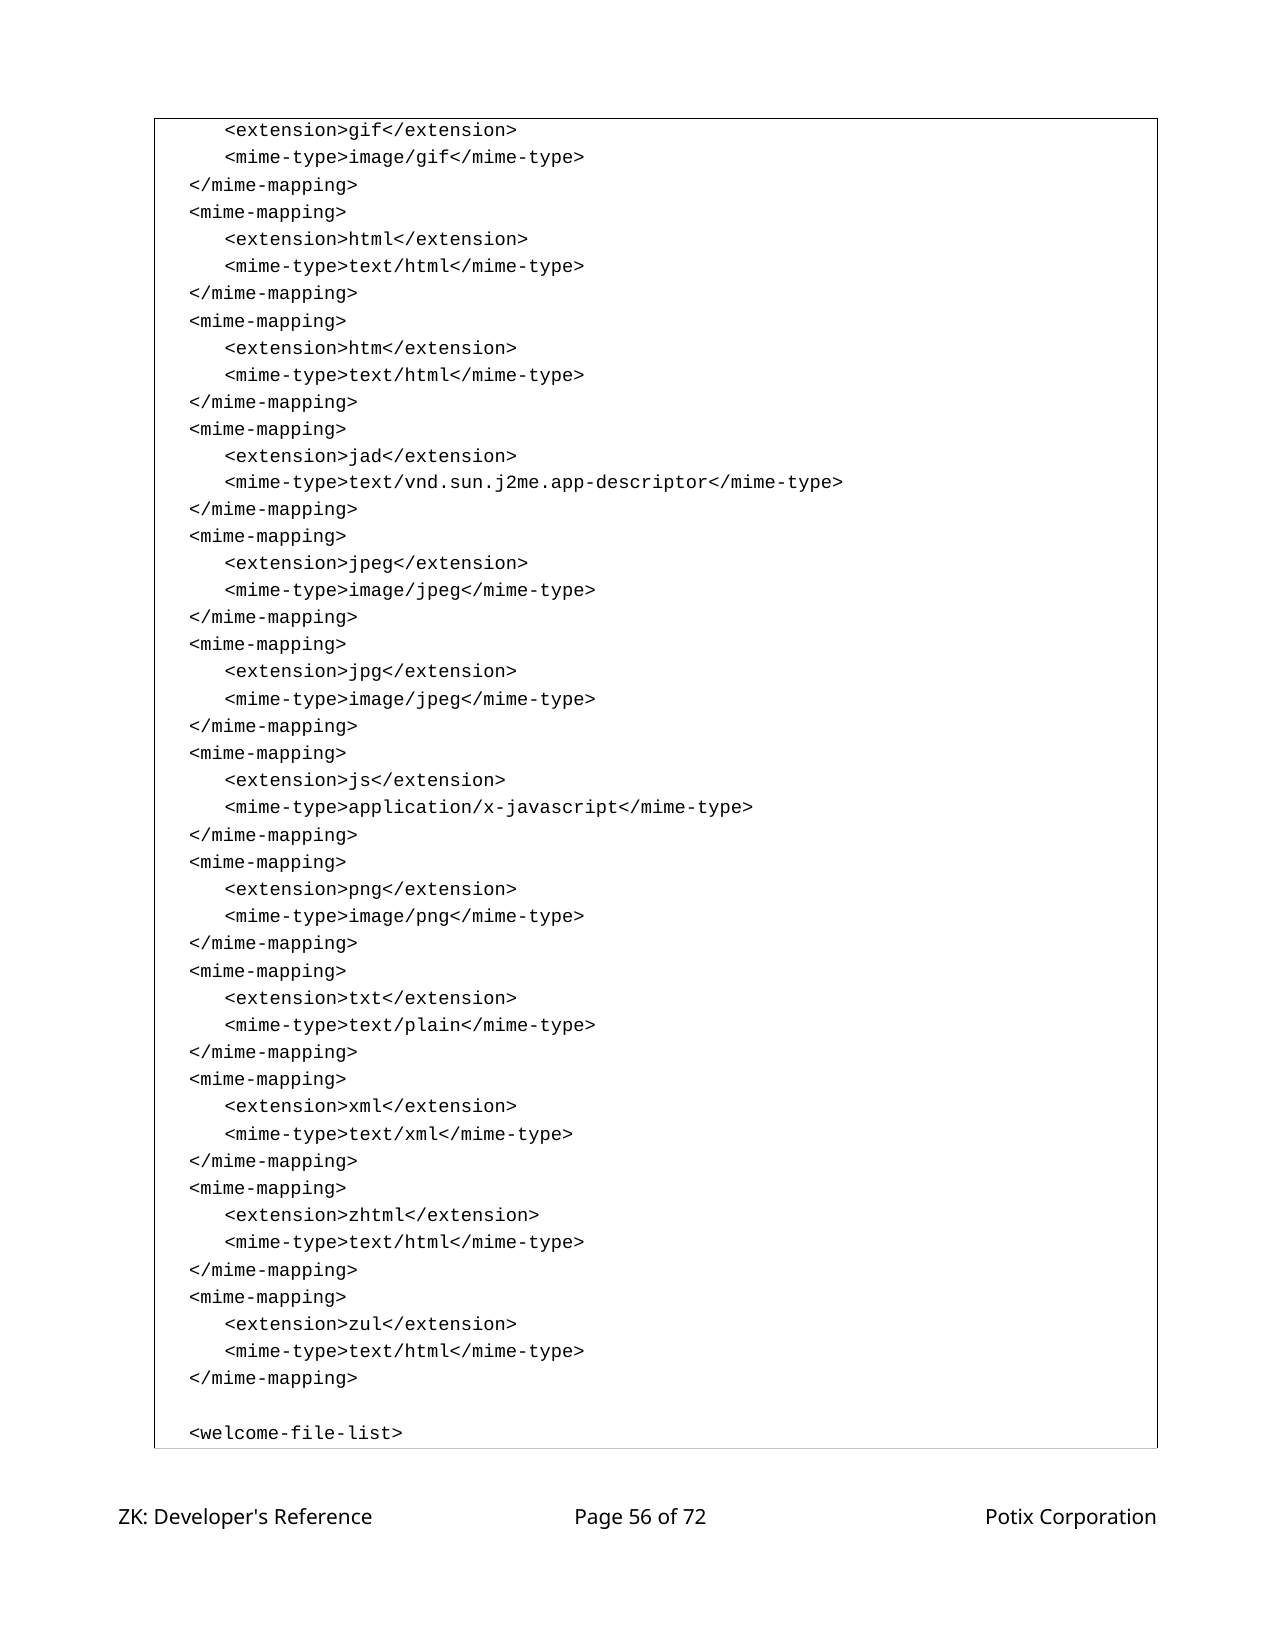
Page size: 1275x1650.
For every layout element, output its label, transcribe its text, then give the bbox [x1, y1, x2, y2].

text <mime-type>text/html</mime-type> [155, 363, 1157, 387]
text </mime-mapping> [155, 1040, 1157, 1064]
text <mime-type>image/png</mime-type> [155, 904, 1157, 928]
text <mime-type>text/html</mime-type> [155, 1339, 1157, 1363]
text <mime-mapping> [155, 741, 1157, 765]
text </mime-mapping> [155, 931, 1157, 956]
text <mime-type>text/xml</mime-type> [155, 1122, 1157, 1146]
text <mime-mapping> [155, 1067, 1157, 1091]
text <mime-type>image/jpeg</mime-type> [155, 578, 1157, 602]
text </mime-mapping> [155, 172, 1157, 197]
text <mime-type>text/html</mime-type> [155, 254, 1157, 278]
text <extension>jpg</extension> [155, 659, 1157, 684]
text <mime-type>text/html</mime-type> [155, 1230, 1157, 1254]
text <mime-mapping> [155, 850, 1157, 874]
text </mime-mapping> [155, 605, 1157, 629]
text <mime-mapping> [155, 958, 1157, 983]
text </mime-mapping> [155, 390, 1157, 414]
text </mime-mapping> [155, 1257, 1157, 1282]
text <extension>xml</extension> [155, 1094, 1157, 1119]
text </mime-mapping> [155, 714, 1157, 738]
text <mime-type>image/gif</mime-type> [155, 145, 1157, 169]
text </mime-mapping> [155, 1366, 1157, 1391]
text <mime-mapping> [155, 1285, 1157, 1309]
text </mime-mapping> [155, 822, 1157, 847]
text <extension>zul</extension> [155, 1312, 1157, 1336]
text <mime-mapping> [155, 1176, 1157, 1200]
text <extension>txt</extension> [155, 986, 1157, 1010]
text <extension>png</extension> [155, 877, 1157, 901]
text <welcome-file-list> [155, 1421, 1157, 1448]
text </mime-mapping> [155, 281, 1157, 306]
text <extension>zhtml</extension> [155, 1203, 1157, 1227]
text <extension>gif</extension> [155, 119, 1157, 142]
text <mime-mapping> [155, 200, 1157, 224]
text <mime-mapping> [155, 632, 1157, 656]
text <mime-type>text/plain</mime-type> [155, 1013, 1157, 1037]
text <mime-type>image/jpeg</mime-type> [155, 687, 1157, 711]
text <extension>js</extension> [155, 768, 1157, 792]
text <extension>jpeg</extension> [155, 551, 1157, 575]
text <extension>htm</extension> [155, 336, 1157, 360]
text </mime-mapping> [155, 1149, 1157, 1173]
text <extension>html</extension> [155, 227, 1157, 251]
text <mime-mapping> [155, 308, 1157, 333]
text <mime-type>application/x-javascript</mime-type> [155, 795, 1157, 819]
text <mime-mapping> <extension>jad</extension> <mime-type>text/vnd.sun.j2me.app-descriptor</mime-type> </mime-mapping> <mime-mapping> [155, 417, 1157, 548]
